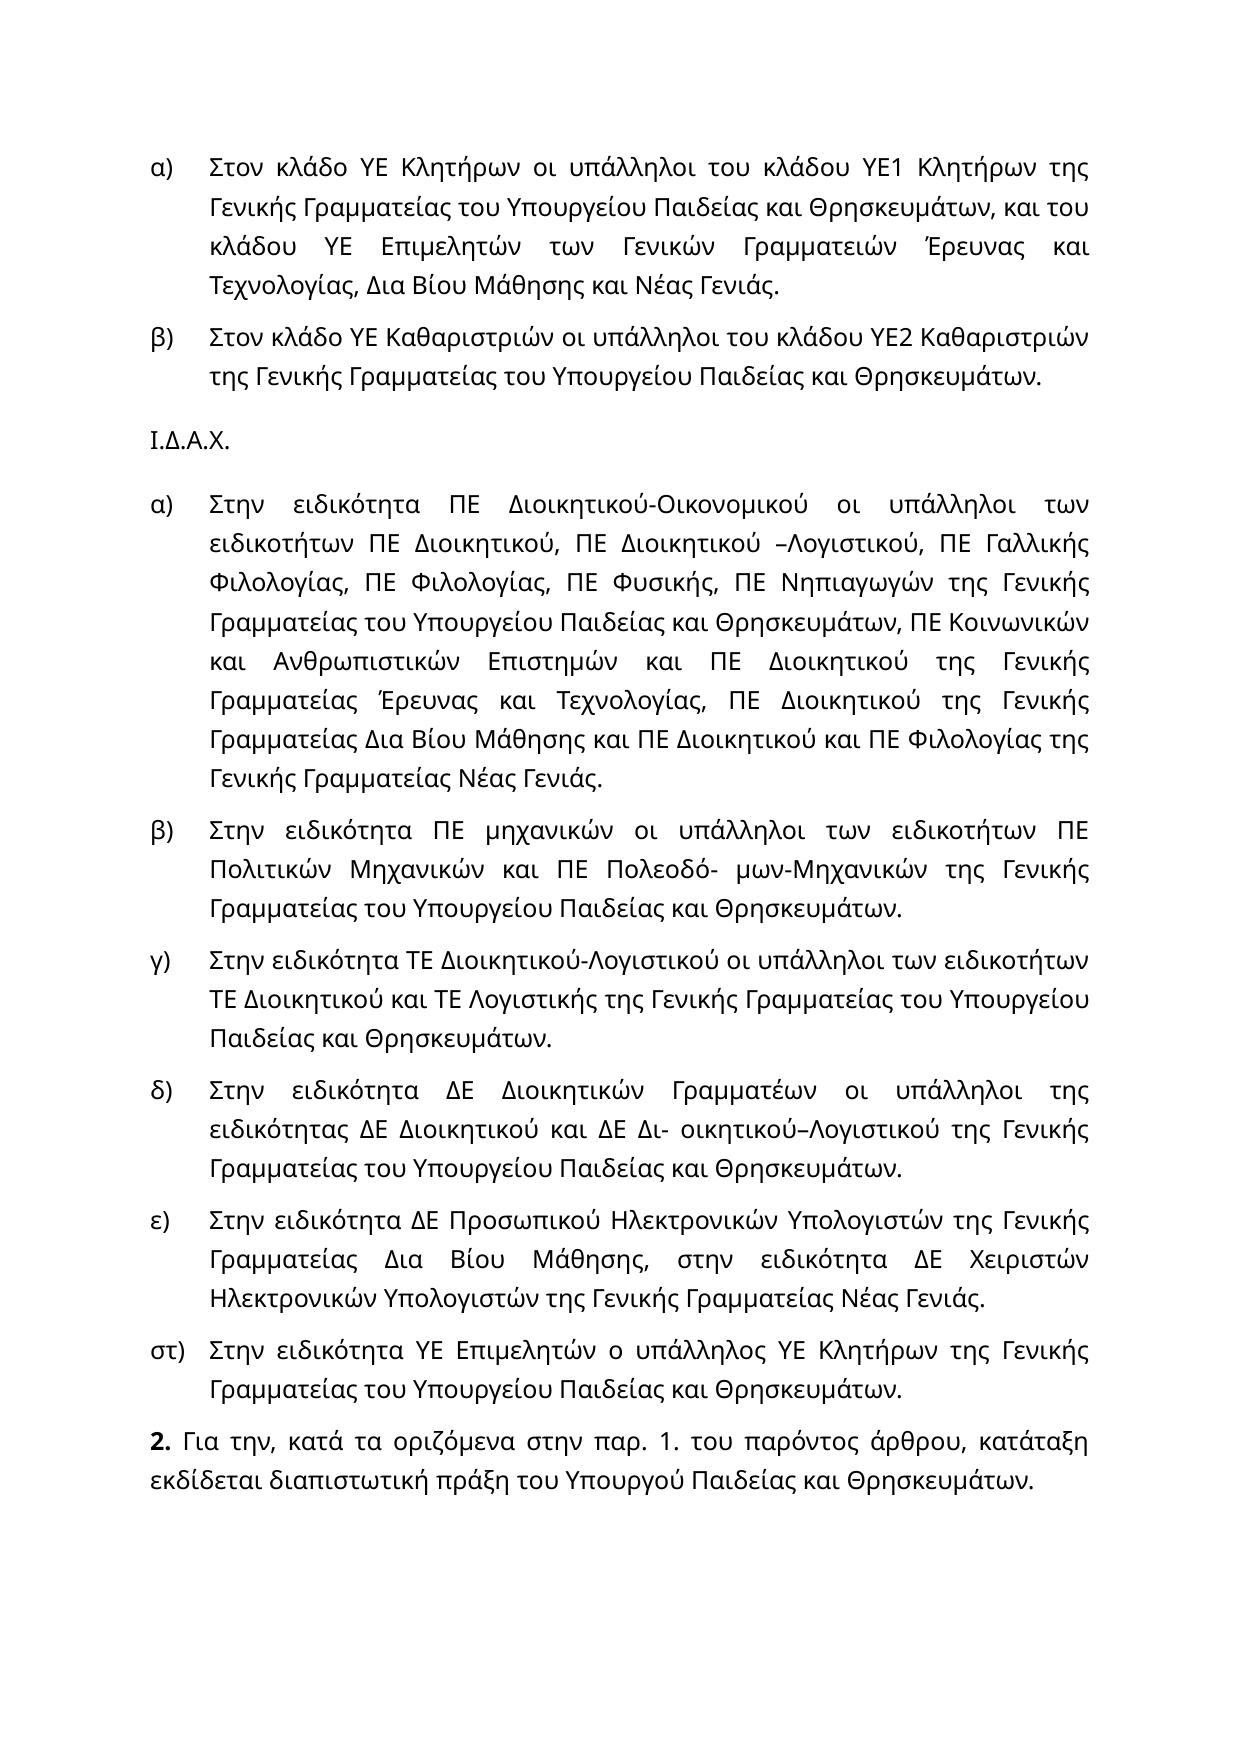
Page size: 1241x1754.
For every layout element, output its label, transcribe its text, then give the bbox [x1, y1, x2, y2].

text 2. Για την, κατά τα οριζόμενα στην παρ. 1. του παρόντος άρθρου, κατάταξη εκδίδεται διαπιστωτική πράξη του Υπουργού Παιδείας και Θρησκευμάτων. [150, 1423, 1090, 1497]
list β) Στην ειδικότητα ΠΕ μηχανικών οι υπάλληλοι των ειδικοτήτων ΠΕ Πολιτικών Μηχανικών και ΠΕ Πολεοδό- μων-Μηχανικών της Γενικής Γραμματείας του Υπουργείου Παιδείας και Θρησκευμάτων. [150, 812, 1090, 925]
text Ι.Δ.Α.Χ. [150, 422, 1090, 457]
list στ) Στην ειδικότητα ΥΕ Επιμελητών ο υπάλληλος ΥΕ Κλητήρων της Γενικής Γραμματείας του Υπουργείου Παιδείας και Θρησκευμάτων. [150, 1332, 1090, 1406]
list ε) Στην ειδικότητα ΔΕ Προσωπικού Ηλεκτρονικών Υπολογιστών της Γενικής Γραμματείας Δια Βίου Μάθησης, στην ειδικότητα ΔΕ Χειριστών Ηλεκτρονικών Υπολογιστών της Γενικής Γραμματείας Νέας Γενιάς. [150, 1202, 1090, 1315]
list β) Στον κλάδο ΥΕ Καθαριστριών οι υπάλληλοι του κλάδου ΥΕ2 Καθαριστριών της Γενικής Γραμματείας του Υπουργείου Παιδείας και Θρησκευμάτων. [150, 319, 1090, 392]
list α) Στον κλάδο ΥΕ Κλητήρων οι υπάλληλοι του κλάδου ΥΕ1 Κλητήρων της Γενικής Γραμματείας του Υπουργείου Παιδείας και Θρησκευμάτων, και του κλάδου ΥΕ Επιμελητών των Γενικών Γραμματειών Έρευνας και Τεχνολογίας, Δια Βίου Μάθησης και Νέας Γενιάς. [150, 150, 1090, 302]
list α) Στην ειδικότητα ΠΕ Διοικητικού-Οικονομικού οι υπάλληλοι των ειδικοτήτων ΠΕ Διοικητικού, ΠΕ Διοικητικού –Λογιστικού, ΠΕ Γαλλικής Φιλολογίας, ΠΕ Φιλολογίας, ΠΕ Φυσικής, ΠΕ Νηπιαγωγών της Γενικής Γραμματείας του Υπουργείου Παιδείας και Θρησκευμάτων, ΠΕ Κοινωνικών και Ανθρωπιστικών Επιστημών και ΠΕ Διοικητικού της Γενικής Γραμματείας Έρευνας και Τεχνολογίας, ΠΕ Διοικητικού της Γενικής Γραμματείας Δια Βίου Μάθησης και ΠΕ Διοικητικού και ΠΕ Φιλολογίας της Γενικής Γραμματείας Νέας Γενιάς. [150, 487, 1090, 795]
list δ) Στην ειδικότητα ΔΕ Διοικητικών Γραμματέων οι υπάλληλοι της ειδικότητας ΔΕ Διοικητικού και ΔΕ Δι- οικητικού–Λογιστικού της Γενικής Γραμματείας του Υπουργείου Παιδείας και Θρησκευμάτων. [150, 1072, 1090, 1185]
list γ) Στην ειδικότητα ΤΕ Διοικητικού-Λογιστικού οι υπάλληλοι των ειδικοτήτων ΤΕ Διοικητικού και ΤΕ Λογιστικής της Γενικής Γραμματείας του Υπουργείου Παιδείας και Θρησκευμάτων. [150, 942, 1090, 1055]
